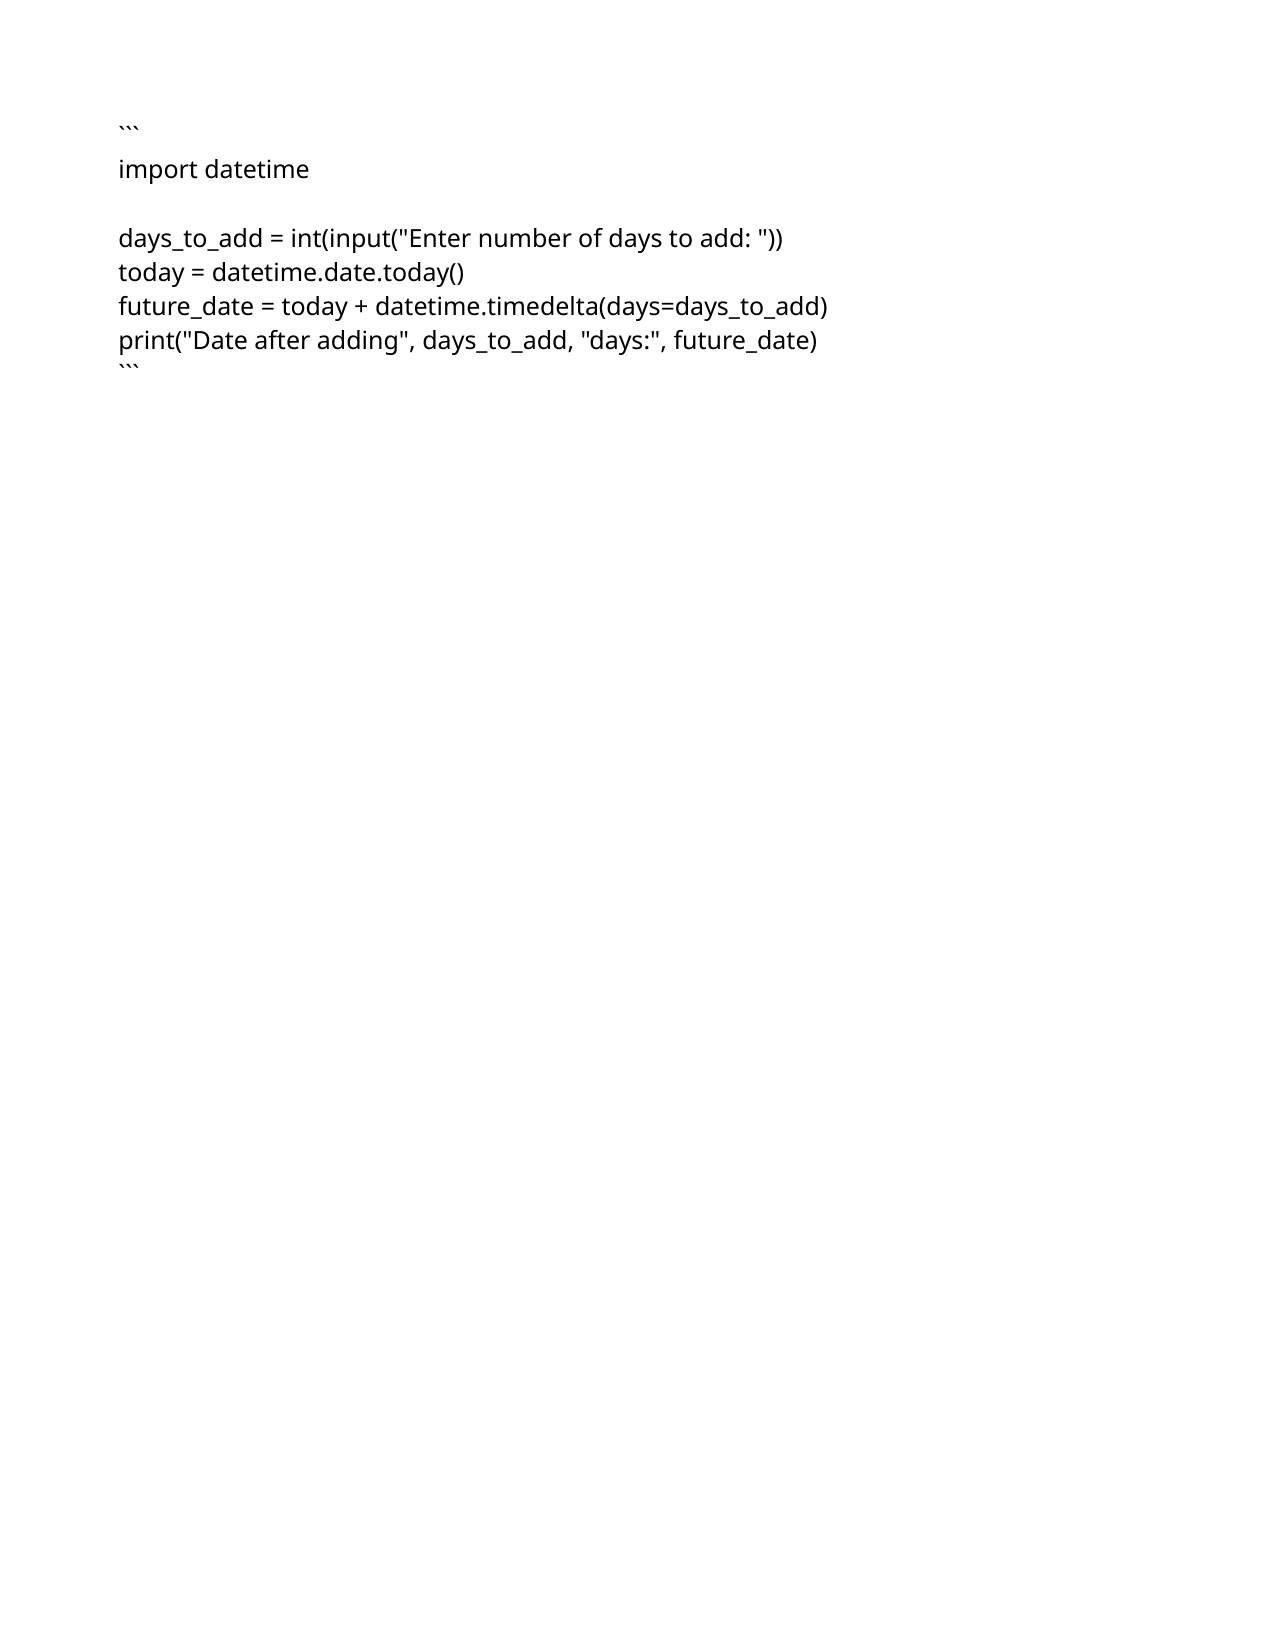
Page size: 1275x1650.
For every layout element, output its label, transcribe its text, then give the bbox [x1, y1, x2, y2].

text import datetime [118, 152, 1157, 186]
text print("Date after adding", days_to_add, "days:", future_date) [118, 322, 1157, 357]
text today = datetime.date.today() [118, 254, 1157, 288]
text ``` [118, 118, 1157, 152]
text future_date = today + datetime.timedelta(days=days_to_add) [118, 288, 1157, 322]
text days_to_add = int(input("Enter number of days to add: ")) [118, 220, 1157, 254]
text ``` [118, 357, 1157, 391]
